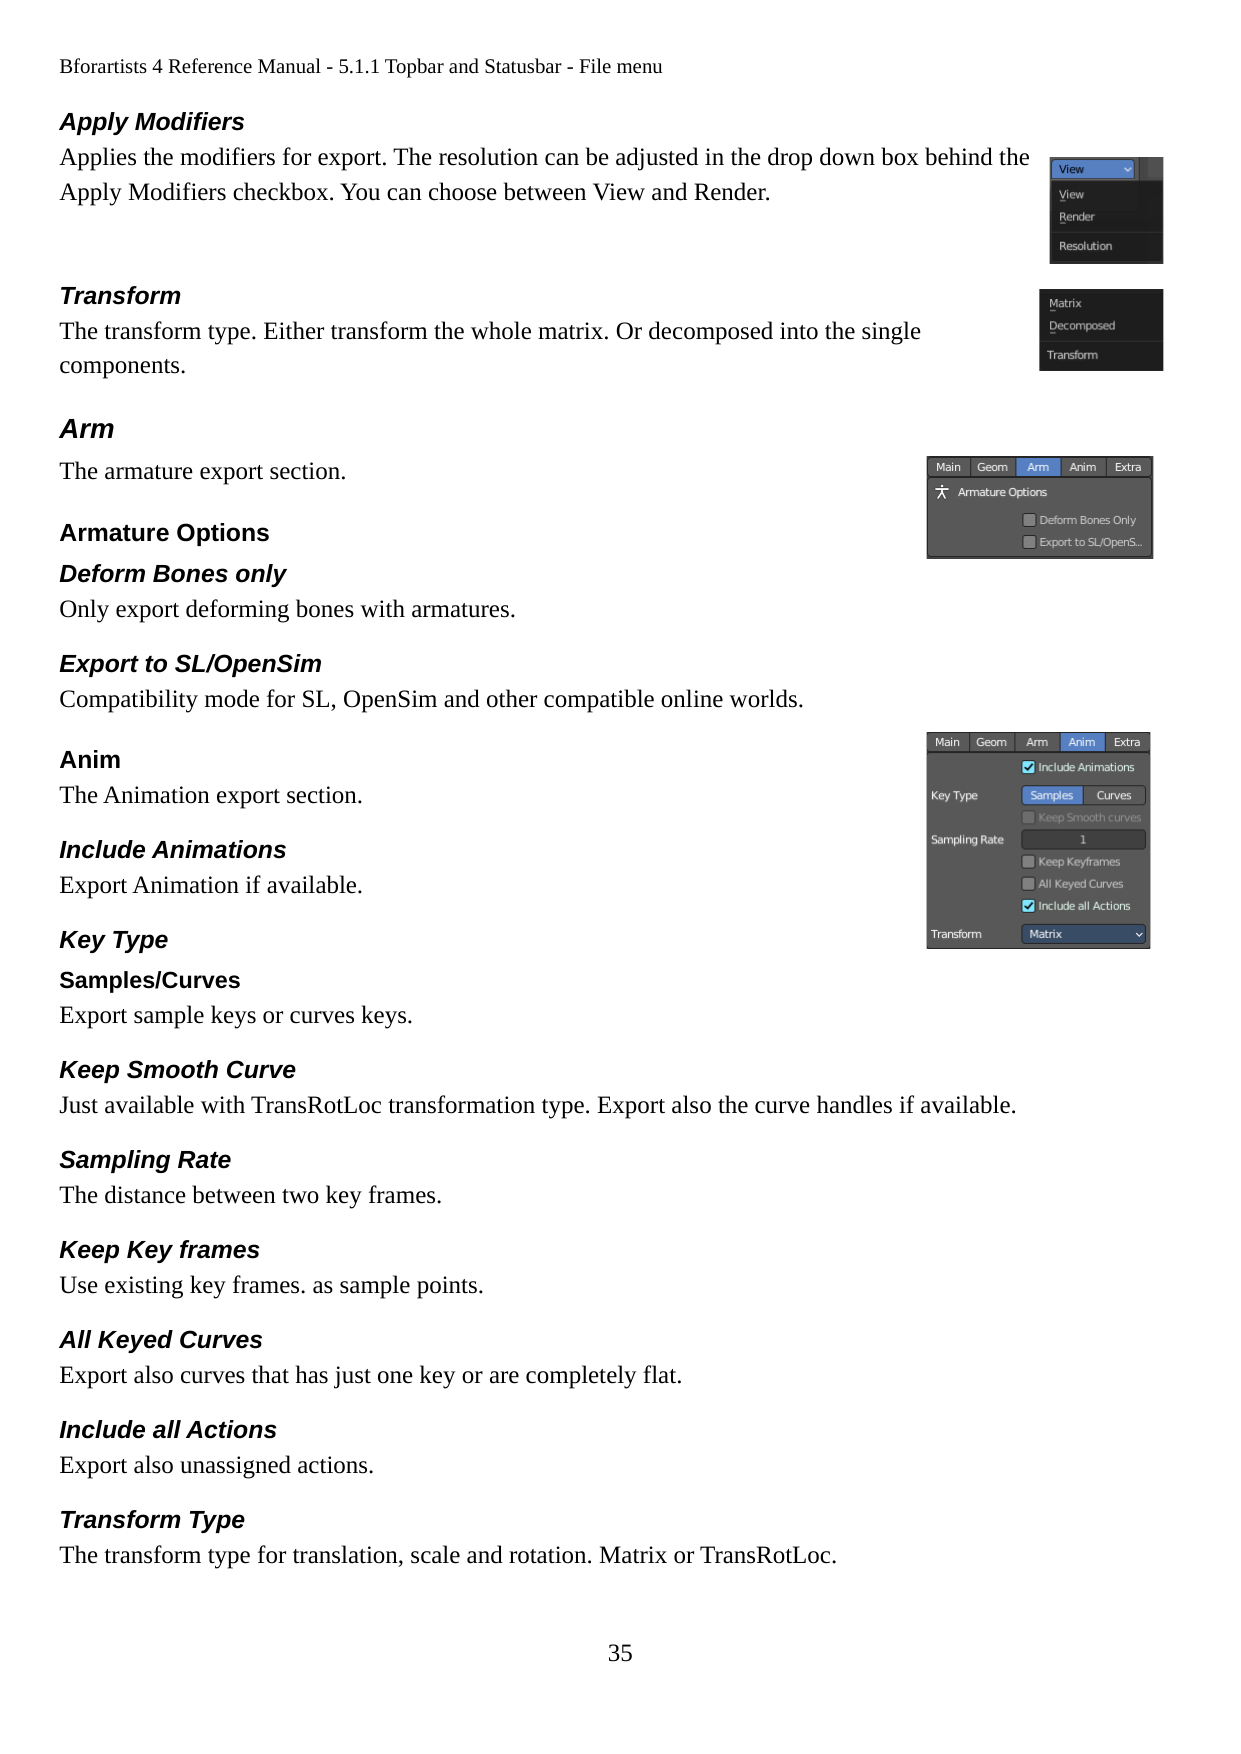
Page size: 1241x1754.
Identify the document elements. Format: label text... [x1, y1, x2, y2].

subtitle Include Animations [59, 836, 926, 864]
subtitle Include all Actions [59, 1415, 1181, 1444]
subtitle All Keyed Curves [59, 1325, 1181, 1354]
text The distance between two key frames. [59, 1180, 1181, 1209]
picture [926, 456, 1154, 559]
text Export Animation if available. [59, 870, 926, 899]
subtitle Transform Type [59, 1506, 1181, 1534]
subtitle Apply Modifiers [59, 107, 1181, 136]
text The armature export section. [59, 456, 926, 485]
subtitle Arm [59, 412, 1181, 444]
text The transform type. Either transform the whole matrix. Or decomposed into the single components. [59, 316, 1181, 379]
subtitle [1154, 518, 1181, 546]
text [1151, 780, 1181, 809]
text [1154, 456, 1181, 485]
text Compatibility mode for SL, OpenSim and other compatible online worlds. [59, 684, 1181, 713]
subtitle Key Type [59, 926, 1181, 954]
text Export also curves that has just one key or are completely flat. [59, 1360, 1181, 1389]
picture [1049, 157, 1164, 264]
text Just available with TransRotLoc transformation type. Export also the curve handles if available. [59, 1090, 1181, 1118]
subtitle Armature Options [59, 518, 926, 546]
text The transform type for translation, scale and rotation. Matrix or TransRotLoc. [59, 1540, 1181, 1569]
text Export sample keys or curves keys. [59, 1000, 1181, 1028]
subtitle [1151, 745, 1181, 774]
picture [926, 732, 1151, 949]
subtitle Transform [59, 281, 1181, 310]
text Only export deforming bones with armatures. [59, 594, 1181, 622]
text The Animation export section. [59, 780, 926, 809]
text Use existing key frames. as sample points. [59, 1270, 1181, 1299]
picture [1039, 289, 1164, 371]
subtitle Deform Bones only [59, 559, 1181, 587]
subtitle Anim [59, 745, 926, 774]
text Applies the modifiers for export. The resolution can be adjusted in the drop down box behind the Apply Modifiers checkbox. You can choose between View and Render. [59, 142, 1181, 206]
text Export also unassigned actions. [59, 1450, 1181, 1479]
subtitle Samples/Curves [59, 967, 1181, 993]
subtitle Export to SL/OpenSim [59, 649, 1181, 678]
subtitle Keep Key frames [59, 1235, 1181, 1264]
subtitle Keep Smooth Curve [59, 1055, 1181, 1083]
subtitle [1151, 836, 1181, 864]
subtitle Sampling Rate [59, 1145, 1181, 1174]
text [1151, 870, 1181, 899]
